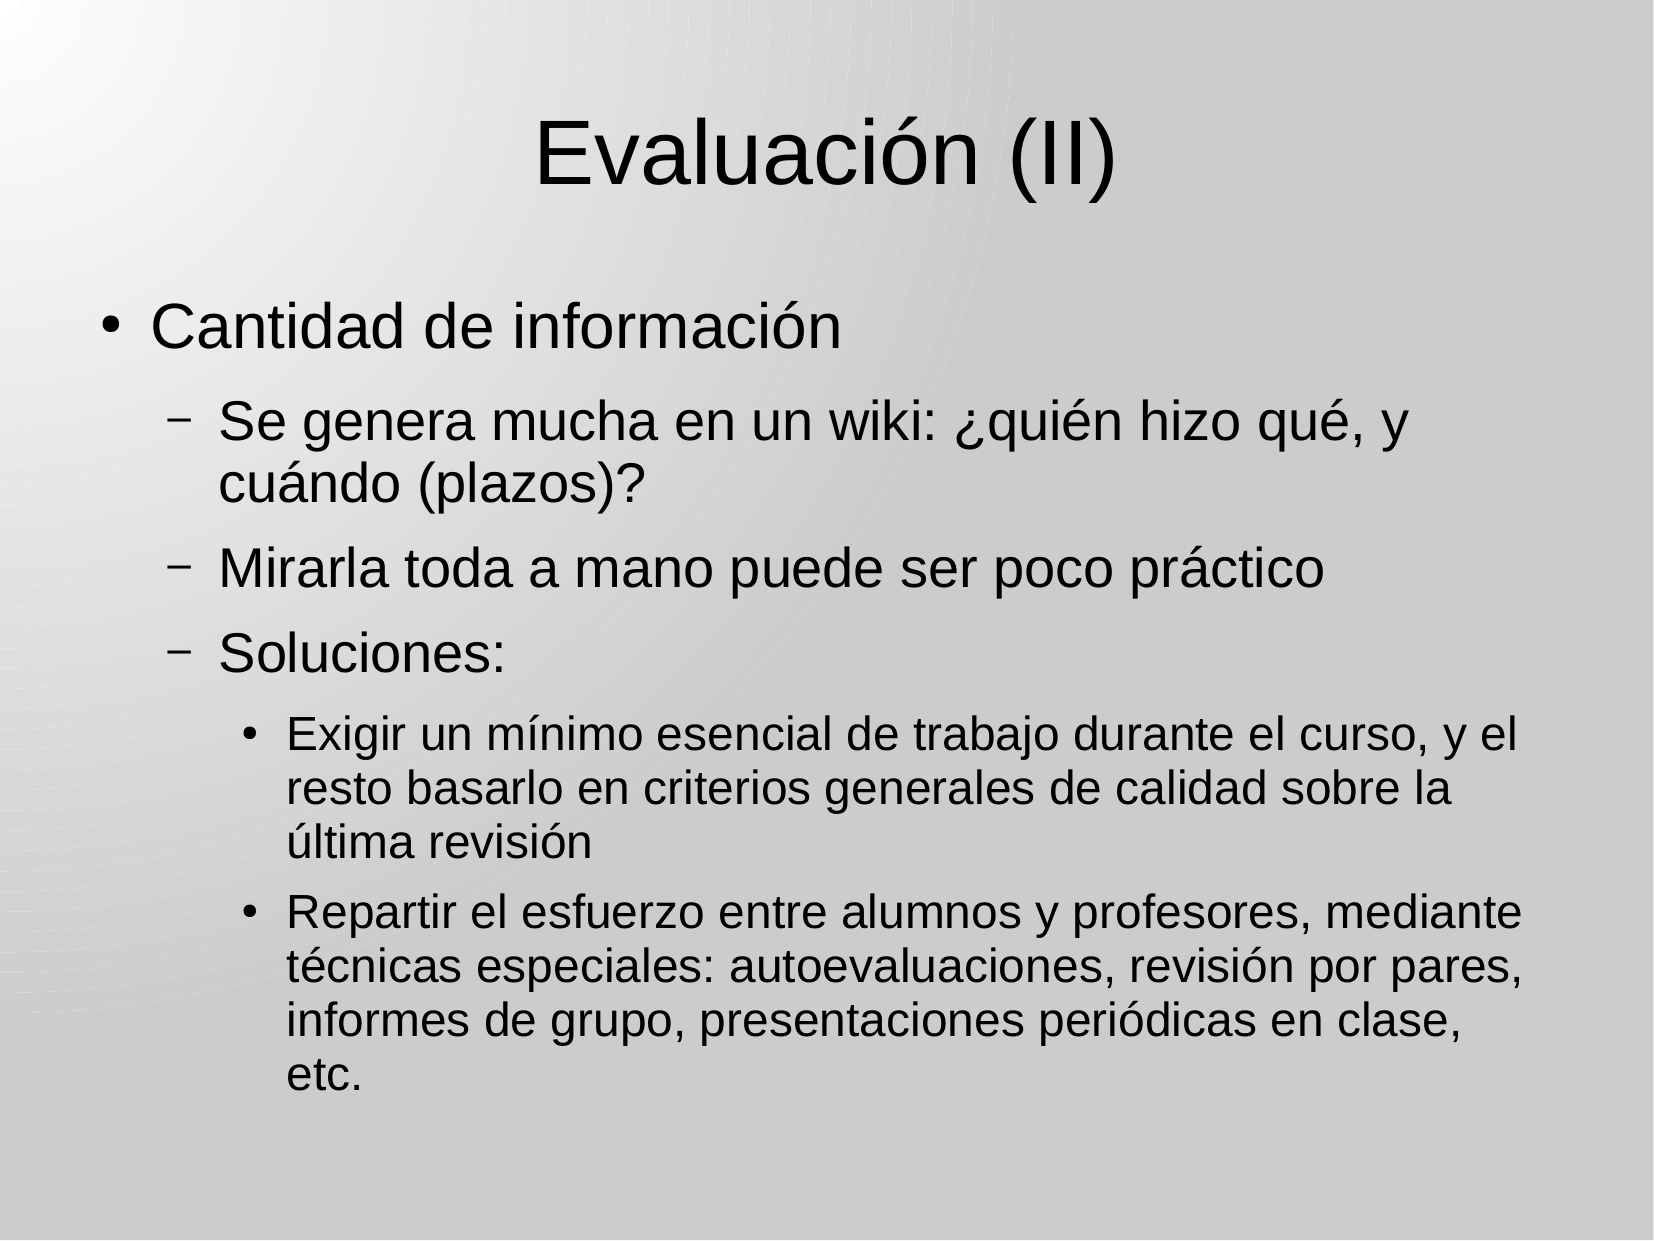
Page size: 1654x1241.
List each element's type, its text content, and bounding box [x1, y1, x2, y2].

list Cantidad de información Se genera mucha en un wiki: ¿quién hizo qué, y cuándo (plazos)? Mirarla toda a mano puede ser poco práctico Soluciones: Exigir un mínimo esencial de trabajo durante el curso, y el resto basarlo en criterios generales de calidad sobre la última revisión Repartir el esfuerzo entre alumnos y profesores, mediante técnicas especiales: autoevaluaciones, revisión por pares, informes de grupo, presentaciones periódicas en clase, etc. [82, 290, 1538, 1109]
title Evaluación (II) [82, 49, 1571, 257]
